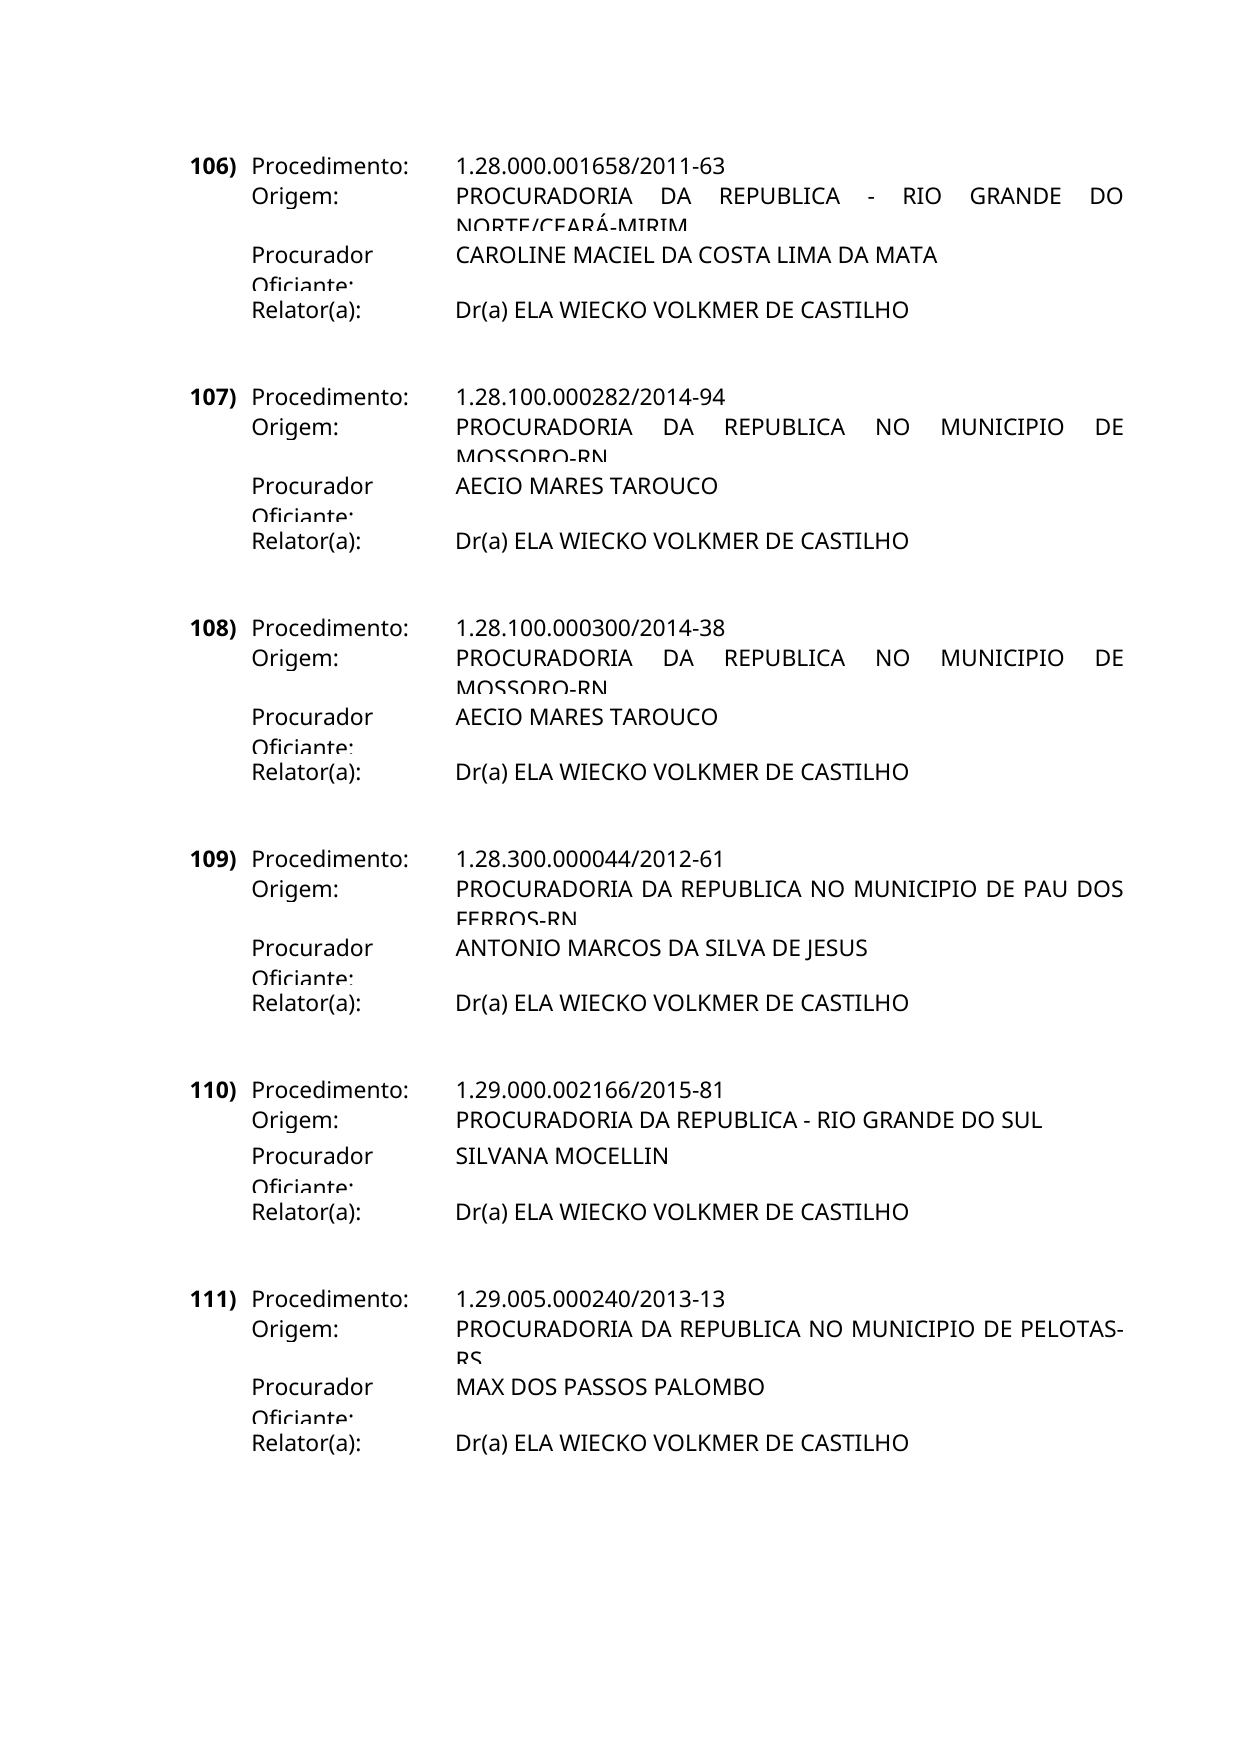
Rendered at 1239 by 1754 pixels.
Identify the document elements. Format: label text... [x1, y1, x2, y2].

table_header Relator(a): [251, 1427, 455, 1455]
table_header Dr(a) ELA WIECKO VOLKMER DE CASTILHO [455, 1196, 1122, 1224]
table_cell [1125, 756, 1239, 786]
table_cell 1.28.300.000044/2012-61 [455, 843, 1124, 872]
table_cell [455, 231, 1124, 238]
table_cell [251, 231, 455, 238]
table_cell [251, 693, 455, 701]
table_cell CAROLINE MACIEL DA COSTA LIMA DA MATA [455, 239, 1124, 289]
table_cell 1.29.005.000240/2013-13 [455, 1283, 1124, 1311]
table_cell [455, 924, 1124, 932]
table_cell [1125, 294, 1239, 324]
table_cell [0, 294, 189, 324]
table_cell [189, 671, 251, 693]
table_cell [189, 1196, 251, 1226]
table_cell [189, 525, 251, 555]
table_cell [189, 1140, 251, 1191]
table_cell [251, 924, 455, 932]
table_cell [251, 555, 455, 612]
table_cell [0, 1226, 189, 1283]
table_cell [1125, 1313, 1239, 1341]
table_cell [251, 1017, 455, 1074]
table_cell [189, 701, 251, 752]
table_cell SILVANA MOCELLIN [455, 1140, 1124, 1191]
table_cell [251, 440, 455, 462]
table_cell [0, 381, 189, 409]
table_cell [455, 1017, 1124, 1074]
table_cell PROCURADORIA DA REPUBLICA NO MUNICIPIO DE PELOTAS-RS [455, 1313, 1124, 1364]
table_cell [189, 1341, 251, 1364]
table_cell [0, 693, 189, 701]
table_cell [189, 1133, 251, 1140]
table_cell [1125, 239, 1239, 289]
table_cell [189, 1427, 251, 1457]
table_cell [1125, 470, 1239, 521]
table_cell [189, 1017, 251, 1074]
table_cell 108) [189, 612, 251, 641]
table_cell Procurador Oficiante: [251, 239, 455, 291]
table_cell [1125, 987, 1239, 1017]
table_cell [1125, 1283, 1239, 1311]
table_cell [1125, 693, 1239, 701]
table_cell [1125, 1074, 1239, 1103]
table_cell [0, 324, 189, 381]
table_cell [1125, 411, 1239, 439]
table_cell [1125, 1364, 1239, 1371]
table_cell 1.28.000.001658/2011-63 [455, 150, 1124, 178]
table_cell [1125, 924, 1239, 932]
table_cell [0, 180, 189, 208]
table_cell [0, 756, 189, 786]
table_cell [251, 209, 455, 231]
table_cell ANTONIO MARCOS DA SILVA DE JESUS [455, 932, 1124, 983]
table_cell [1125, 150, 1239, 178]
table_cell [0, 239, 189, 289]
table_cell Procurador Oficiante: [251, 470, 455, 522]
table_cell [1125, 642, 1239, 671]
table_header [251, 0, 455, 150]
table_cell Procedimento: [251, 843, 455, 872]
table_cell [189, 411, 251, 439]
table_cell [1125, 1226, 1239, 1283]
table_cell [0, 987, 189, 1017]
table_cell Origem: [251, 180, 455, 208]
table_cell 110) [189, 1074, 251, 1103]
table_cell [251, 1226, 455, 1283]
table_cell [189, 324, 251, 381]
table_cell [189, 932, 251, 983]
table_header [455, 0, 1124, 150]
table_header Dr(a) ELA WIECKO VOLKMER DE CASTILHO [455, 1427, 1122, 1455]
table_cell [1125, 209, 1239, 231]
table_cell [0, 525, 189, 555]
table_cell PROCURADORIA DA REPUBLICA - RIO GRANDE DO SUL [455, 1104, 1124, 1133]
table_cell [189, 987, 251, 1017]
table_cell [251, 324, 455, 381]
table_cell Origem: [251, 411, 455, 439]
table_cell [0, 924, 189, 932]
table_cell [0, 1074, 189, 1103]
table_header Relator(a): [251, 525, 455, 554]
table_cell Procurador Oficiante: [251, 701, 455, 753]
table_cell [455, 462, 1124, 469]
table_cell [455, 786, 1124, 843]
table_cell [1125, 1427, 1239, 1457]
table_cell [0, 1140, 189, 1191]
table_cell [0, 843, 189, 872]
table_cell [455, 1364, 1124, 1371]
table_cell [189, 1313, 251, 1341]
table_cell [0, 1371, 189, 1422]
table_cell Origem: [251, 642, 455, 671]
table_cell [1125, 381, 1239, 409]
table_cell [0, 411, 189, 439]
table_cell [251, 902, 455, 924]
table_header Relator(a): [251, 1196, 455, 1224]
table_cell [1125, 671, 1239, 693]
table_cell [1125, 902, 1239, 924]
table_cell [189, 209, 251, 231]
table_cell 107) [189, 381, 251, 409]
table_cell [1125, 180, 1239, 208]
table_cell [0, 1427, 189, 1457]
table_cell [1125, 1104, 1239, 1133]
table_cell [189, 873, 251, 902]
table_cell [0, 1196, 189, 1226]
table_cell [0, 1104, 189, 1133]
table_cell [0, 150, 189, 178]
table_cell [189, 786, 251, 843]
table_cell [1125, 932, 1239, 983]
table_cell [0, 1364, 189, 1371]
table_cell [189, 1104, 251, 1133]
table_cell Procedimento: [251, 150, 455, 178]
table_cell 111) [189, 1283, 251, 1311]
table_cell AECIO MARES TAROUCO [455, 701, 1124, 752]
table_cell [0, 671, 189, 693]
table_cell [455, 1133, 1124, 1140]
table_cell [0, 470, 189, 521]
table_cell PROCURADORIA DA REPUBLICA NO MUNICIPIO DE MOSSORO-RN [455, 642, 1124, 693]
table_header [189, 0, 251, 150]
table_cell [189, 1226, 251, 1283]
table_cell [0, 462, 189, 469]
table_cell Procedimento: [251, 381, 455, 409]
table_cell [1125, 462, 1239, 469]
table_cell [251, 1341, 455, 1364]
table_cell [0, 555, 189, 612]
table_cell [1125, 324, 1239, 381]
table_cell [0, 902, 189, 924]
table_cell PROCURADORIA DA REPUBLICA NO MUNICIPIO DE MOSSORO-RN [455, 411, 1124, 462]
table_cell [251, 1364, 455, 1371]
table_cell [455, 1226, 1124, 1283]
table_cell [1125, 440, 1239, 462]
table_cell [0, 1341, 189, 1364]
table_cell [1125, 1341, 1239, 1364]
table_cell [1125, 1133, 1239, 1140]
table_cell [0, 1313, 189, 1341]
table_cell [0, 231, 189, 238]
table_cell [189, 180, 251, 208]
table_cell [1125, 1017, 1239, 1074]
table_cell [455, 324, 1124, 381]
table_cell 106) [189, 150, 251, 178]
table_cell [1125, 555, 1239, 612]
table_cell [0, 612, 189, 641]
table_cell [189, 231, 251, 238]
table_cell Origem: [251, 1313, 455, 1341]
table_cell [0, 1133, 189, 1140]
table_header Relator(a): [251, 756, 455, 785]
table_cell [1125, 1371, 1239, 1422]
table_cell [455, 693, 1124, 701]
table_cell [189, 902, 251, 924]
table_cell [251, 786, 455, 843]
table_cell [251, 671, 455, 693]
table_cell 1.28.100.000300/2014-38 [455, 612, 1124, 641]
table_cell Procurador Oficiante: [251, 932, 455, 984]
table_header Relator(a): [251, 987, 455, 1016]
table_cell Origem: [251, 1104, 455, 1133]
table_cell [1125, 786, 1239, 843]
table_cell Procedimento: [251, 1074, 455, 1103]
table_cell [0, 1283, 189, 1311]
table_cell MAX DOS PASSOS PALOMBO [455, 1371, 1124, 1422]
table_cell [1125, 843, 1239, 872]
table_cell [1125, 1196, 1239, 1226]
table_cell [1125, 701, 1239, 752]
table_cell 1.28.100.000282/2014-94 [455, 381, 1124, 409]
table_cell [0, 701, 189, 752]
table_header Dr(a) ELA WIECKO VOLKMER DE CASTILHO [455, 525, 1122, 554]
table_cell [189, 294, 251, 324]
table_cell PROCURADORIA DA REPUBLICA NO MUNICIPIO DE PAU DOS FERROS-RN [455, 873, 1124, 924]
table_header [0, 0, 189, 150]
table_cell [189, 440, 251, 462]
table_header Relator(a): [251, 294, 455, 323]
table_cell Procedimento: [251, 612, 455, 641]
table_cell [189, 555, 251, 612]
table_cell [251, 1133, 455, 1140]
table_cell [455, 555, 1124, 612]
table_header Dr(a) ELA WIECKO VOLKMER DE CASTILHO [455, 987, 1122, 1016]
table_cell PROCURADORIA DA REPUBLICA - RIO GRANDE DO NORTE/CEARÁ-MIRIM [455, 180, 1124, 231]
table_cell [1125, 612, 1239, 641]
table_cell Origem: [251, 873, 455, 902]
table_cell [251, 462, 455, 469]
table_cell [1125, 1140, 1239, 1191]
table_cell [0, 1017, 189, 1074]
table_header Dr(a) ELA WIECKO VOLKMER DE CASTILHO [455, 294, 1122, 323]
table_cell [0, 209, 189, 231]
table_cell [1125, 231, 1239, 238]
table_cell 109) [189, 843, 251, 872]
table_cell Procurador Oficiante: [251, 1140, 455, 1193]
table_cell [189, 642, 251, 671]
table_cell [0, 932, 189, 983]
table_cell Procedimento: [251, 1283, 455, 1311]
table_cell [0, 873, 189, 902]
table_cell [1125, 525, 1239, 555]
table_cell [189, 239, 251, 289]
table_cell [1125, 873, 1239, 902]
table_cell [189, 1364, 251, 1371]
table_cell [189, 462, 251, 469]
table_header [1125, 0, 1239, 150]
table_cell [0, 642, 189, 671]
table_cell [189, 693, 251, 701]
table_cell [0, 786, 189, 843]
table_cell 1.29.000.002166/2015-81 [455, 1074, 1124, 1103]
table_cell [189, 756, 251, 786]
table_cell [189, 924, 251, 932]
table_header Dr(a) ELA WIECKO VOLKMER DE CASTILHO [455, 756, 1122, 785]
table_cell [189, 1371, 251, 1422]
table_cell [189, 470, 251, 521]
table_cell Procurador Oficiante: [251, 1371, 455, 1424]
table_cell [0, 440, 189, 462]
table_cell AECIO MARES TAROUCO [455, 470, 1124, 521]
